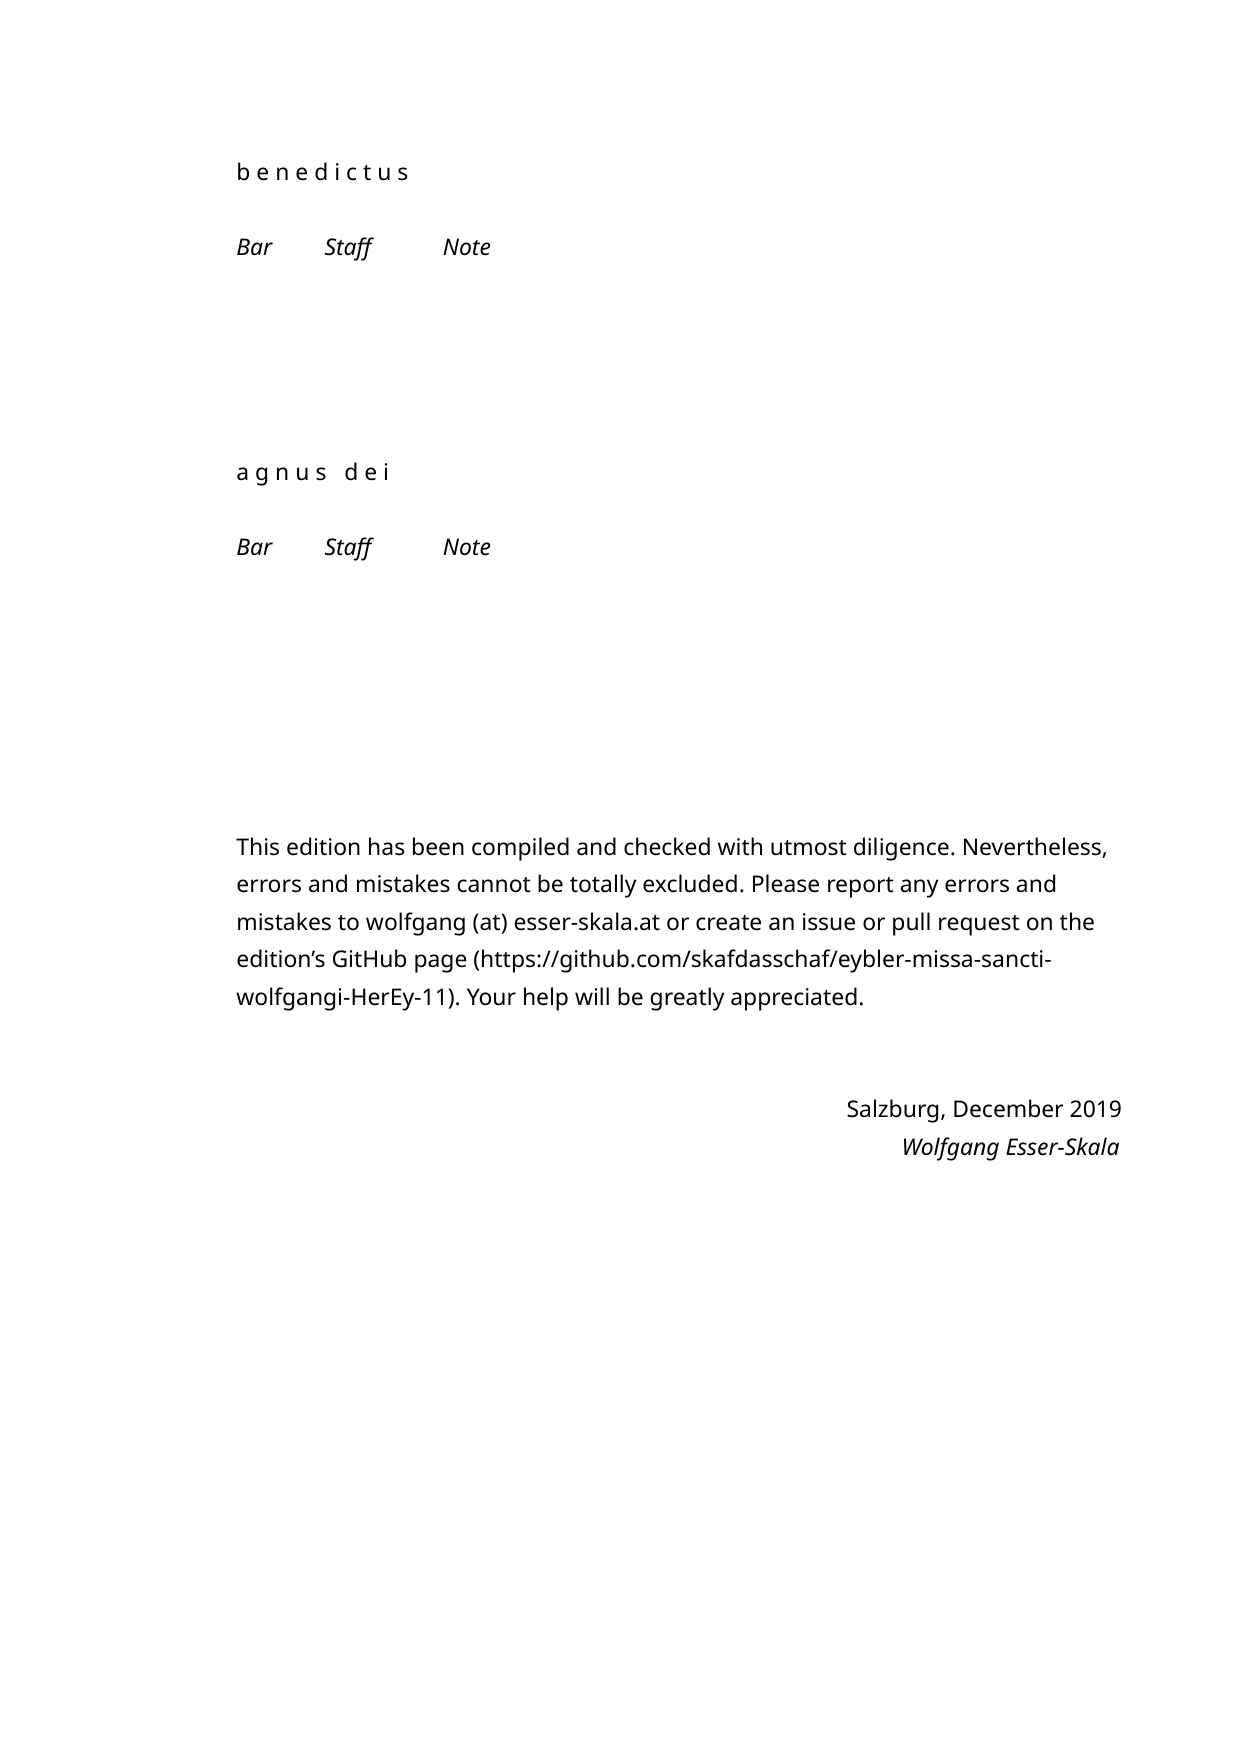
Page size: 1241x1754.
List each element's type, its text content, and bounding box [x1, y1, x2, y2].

text a g n u s d e i [236, 456, 1122, 487]
text b e n e d i c t u s [236, 156, 1122, 187]
text Bar Staff Note [236, 231, 1122, 299]
text Bar Staff Note [236, 531, 1122, 674]
text This edition has been compiled and checked with utmost diligence. Nevertheless, errors and mistakes cannot be totally excluded. Please report any errors and mistakes to wolfgang (at) esser-skala.at or create an issue or pull request on the edition’s GitHub page (https://github.com/skafdasschaf/eybler-missa-sancti-wolfgangi-HerEy-11). Your help will be greatly appreciated. [236, 831, 1122, 1012]
text Salzburg, December 2019 Wolfgang Esser-Skala [236, 1093, 1122, 1162]
